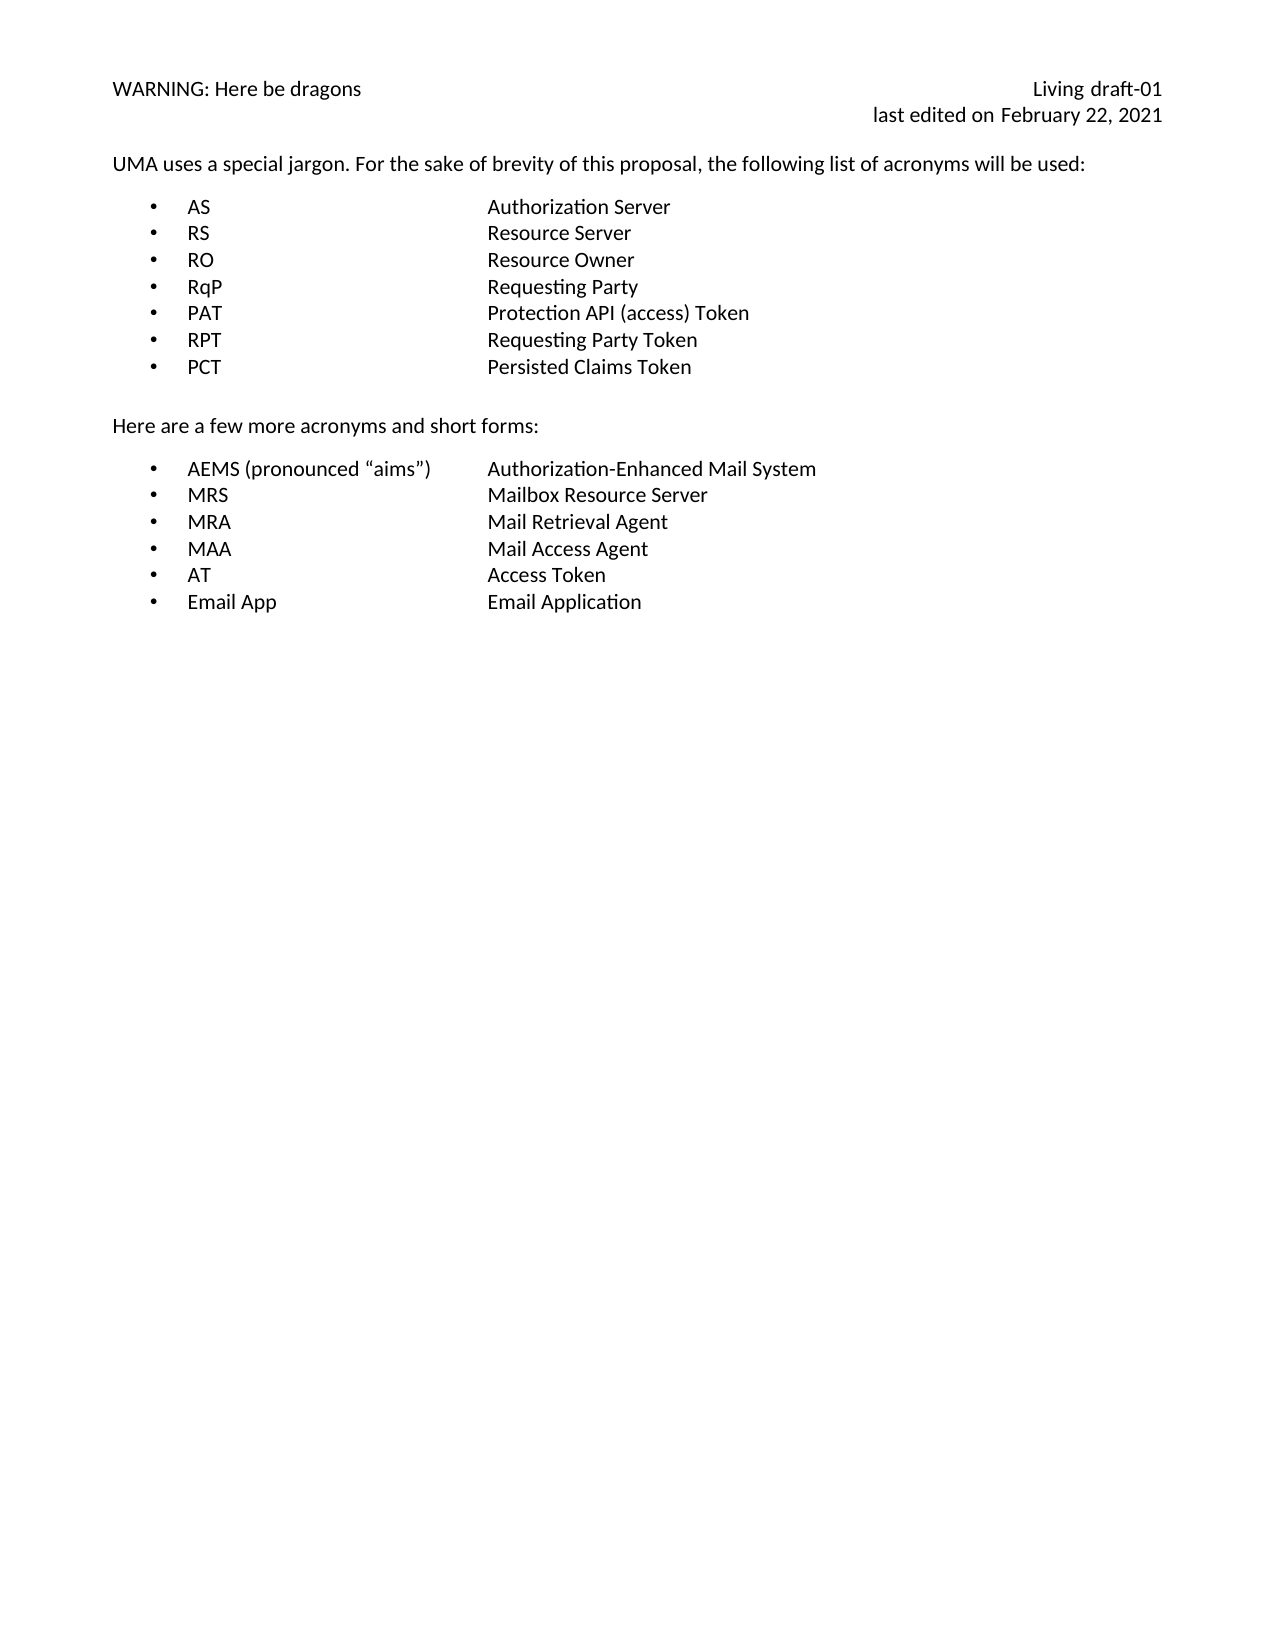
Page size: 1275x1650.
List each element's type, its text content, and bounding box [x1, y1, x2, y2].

list MRS Mailbox Resource Server [150, 482, 1162, 508]
list AT Access Token [150, 562, 1162, 588]
text UMA uses a special jargon. For the sake of brevity of this proposal, the following list of acronyms will be used: [112, 150, 1162, 177]
list PCT Persisted Claims Token [150, 353, 1162, 379]
text Here are a few more acronyms and short forms: [112, 412, 1162, 439]
list RS Resource Server [150, 219, 1162, 246]
list AEMS (pronounced “aims”) Authorization-Enhanced Mail System [150, 455, 1162, 482]
list RqP Requesting Party [150, 273, 1162, 299]
list MAA Mail Access Agent [150, 535, 1162, 562]
list RPT Requesting Party Token [150, 326, 1162, 353]
list MRA Mail Retrieval Agent [150, 508, 1162, 535]
list PAT Protection API (access) Token [150, 299, 1162, 326]
list Email App Email Application [150, 588, 1162, 615]
list RO Resource Owner [150, 246, 1162, 273]
list AS Authorization Server [150, 193, 1162, 219]
